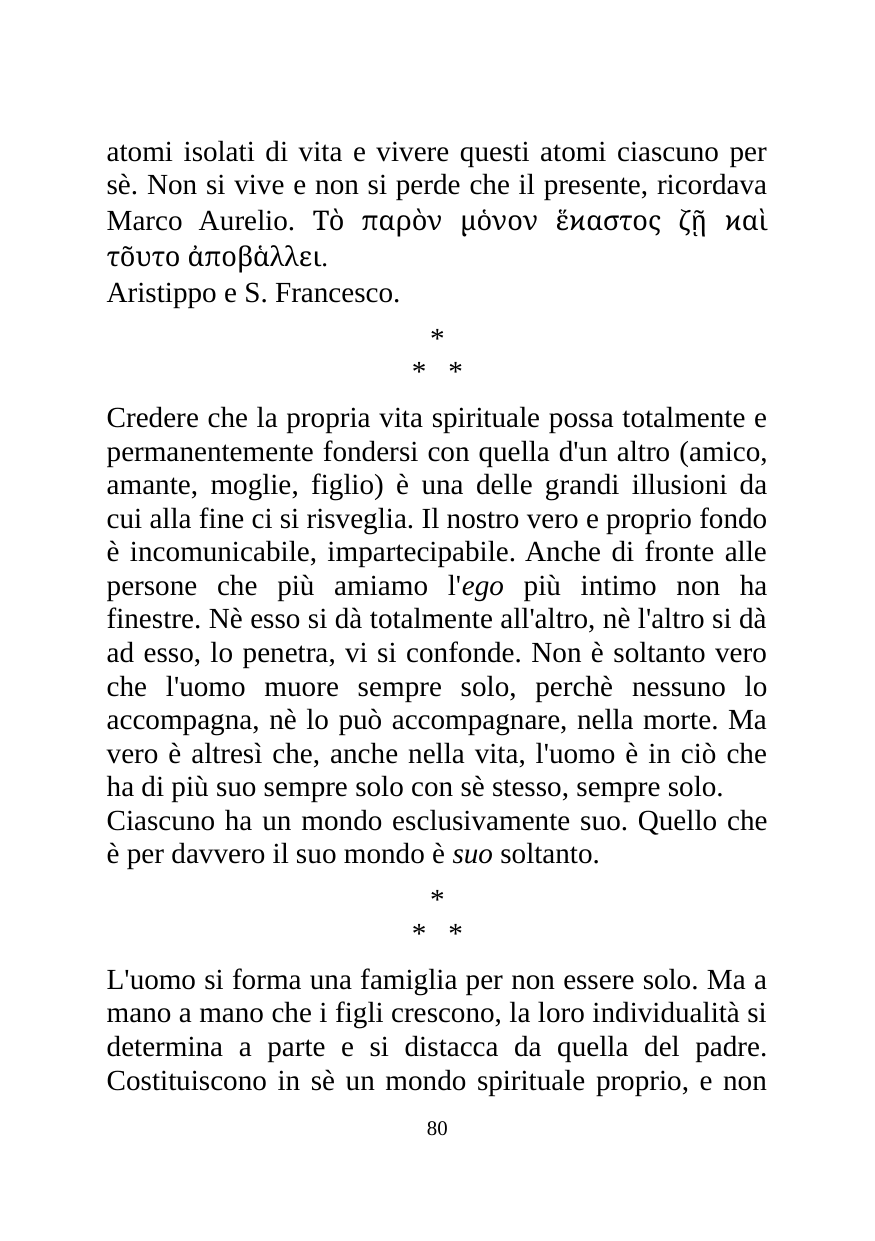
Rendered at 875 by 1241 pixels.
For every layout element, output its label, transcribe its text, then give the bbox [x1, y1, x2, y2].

text * * * [106, 882, 768, 949]
text Ciascuno ha un mondo esclusivamente suo. Quello che è per davvero il suo mondo è suo soltanto. [106, 803, 768, 870]
text L'uomo si forma una famiglia per non essere solo. Ma a mano a mano che i figli crescono, la loro individualità si determina a parte e si distacca da quella del padre. Costituiscono in sè un mondo spirituale proprio, e non [106, 962, 768, 1096]
text atomi isolati di vita e vivere questi atomi ciascuno per sè. Non si vive e non si perde che il presente, ricordava Marco Aurelio. Τὸ παρὸν μὁνον ἕϰαστος ζῇ ϰαὶ τõυτο ἀποβἁλλει. [106, 134, 768, 275]
text Credere che la propria vita spirituale possa totalmente e permanentemente fondersi con quella d'un altro (amico, amante, moglie, figlio) è una delle grandi illusioni da cui alla fine ci si risveglia. Il nostro vero e proprio fondo è incomunicabile, impartecipabile. Anche di fronte alle persone che più amiamo l'ego più intimo non ha finestre. Nè esso si dà totalmente all'altro, nè l'altro si dà ad esso, lo penetra, vi si confonde. Non è soltanto vero che l'uomo muore sempre solo, perchè nessuno lo accompagna, nè lo può accompagnare, nella morte. Ma vero è altresì che, anche nella vita, l'uomo è in ciò che ha di più suo sempre solo con sè stesso, sempre solo. [106, 400, 768, 803]
text Aristippo e S. Francesco. [106, 275, 768, 308]
text * * * [106, 321, 768, 388]
